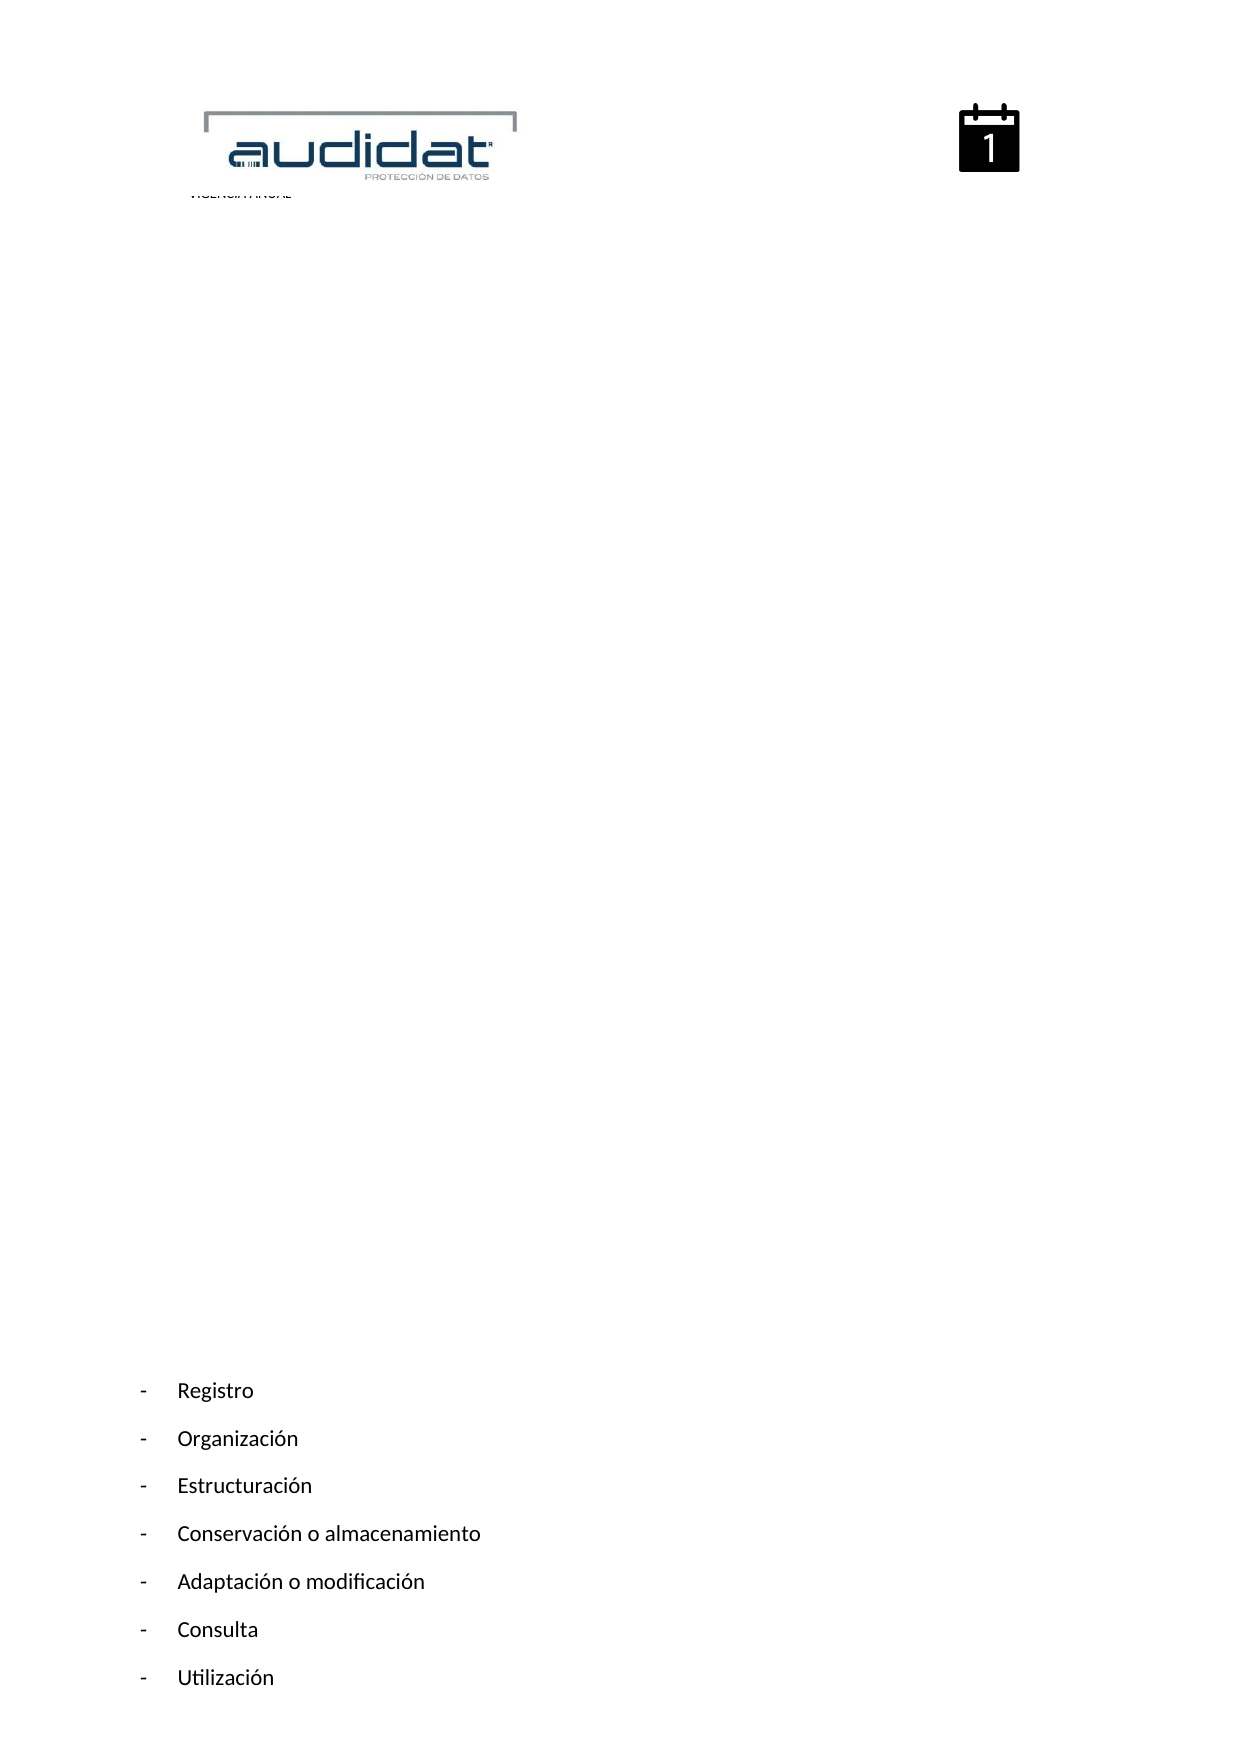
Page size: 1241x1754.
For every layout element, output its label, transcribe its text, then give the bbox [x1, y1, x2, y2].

list Adaptación o modificación [140, 1567, 1063, 1595]
list Organización [140, 1424, 1063, 1452]
list Utilización [140, 1663, 1063, 1691]
list Estructuración [140, 1472, 1063, 1499]
list Registro [140, 1376, 1063, 1404]
list Consulta [140, 1615, 1063, 1643]
list Conservación o almacenamiento [140, 1519, 1063, 1547]
